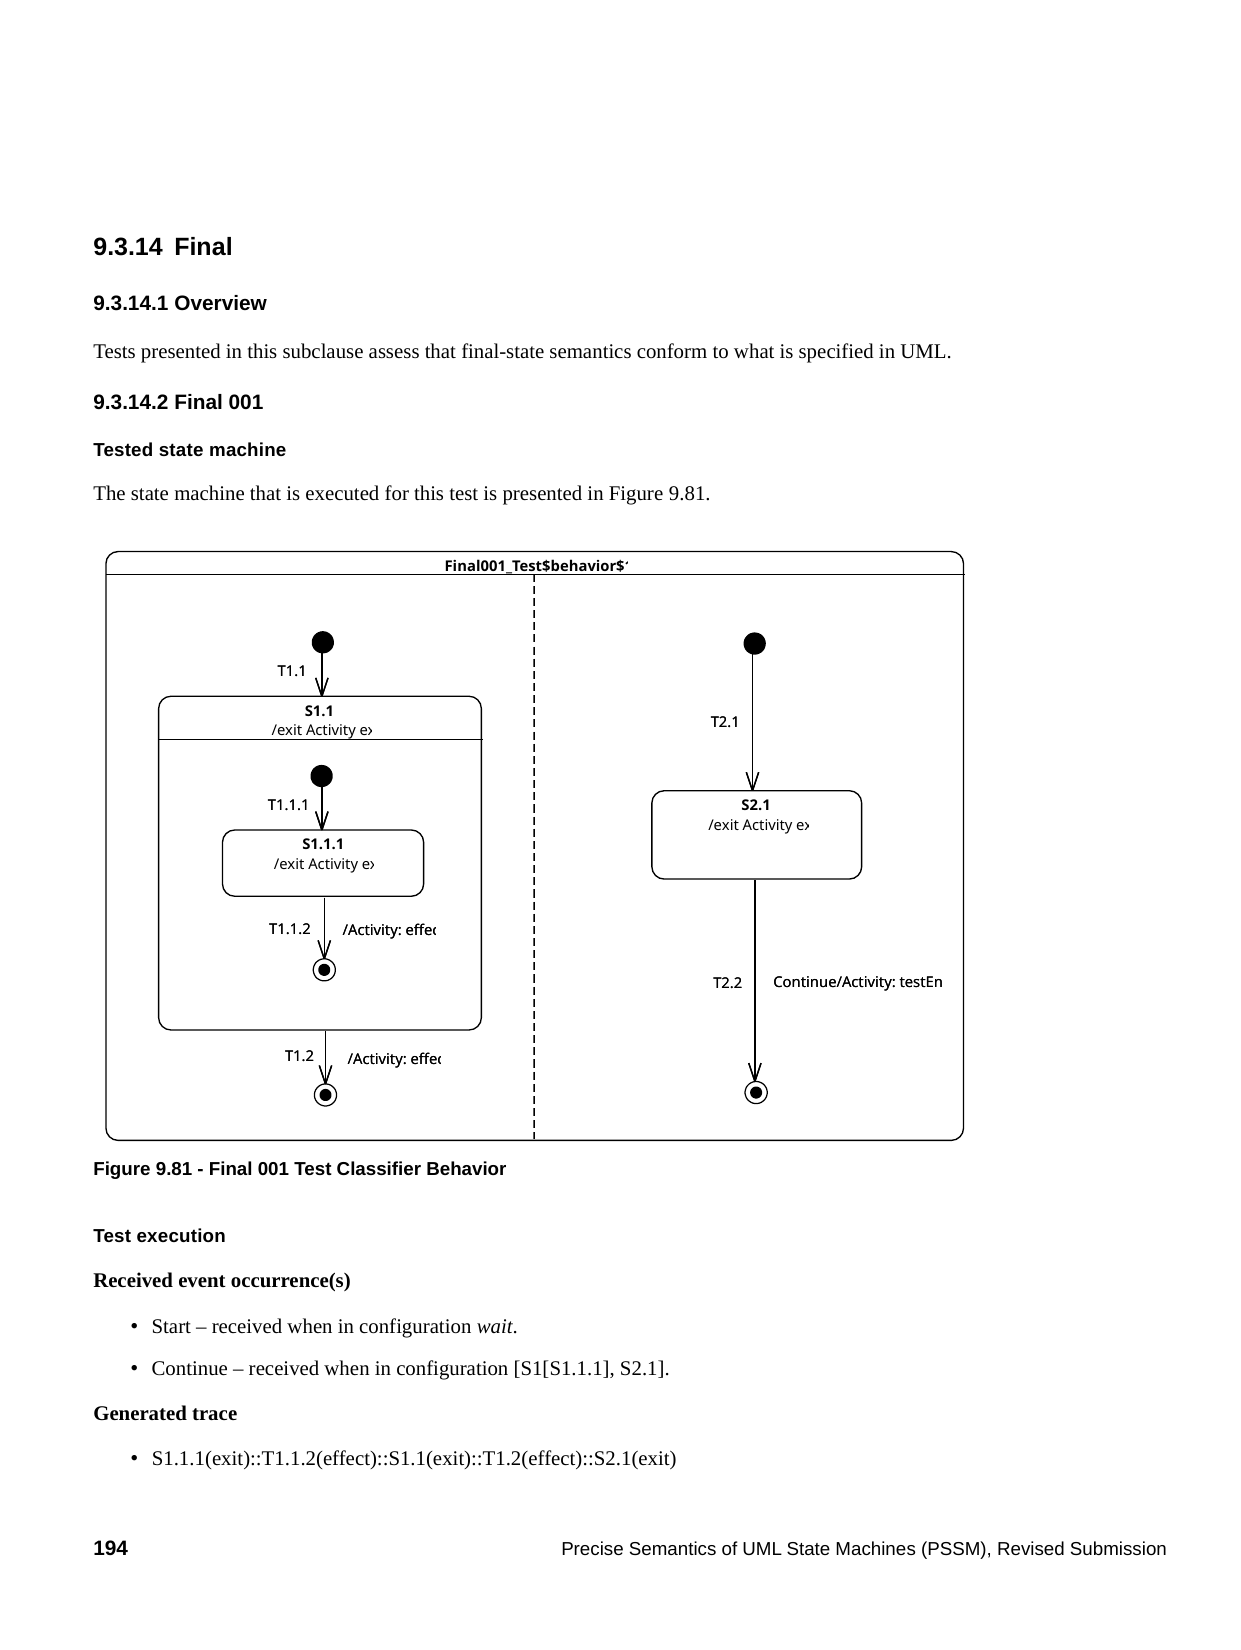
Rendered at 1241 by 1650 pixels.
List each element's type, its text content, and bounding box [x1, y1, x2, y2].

list Continue – received when in configuration [S1[S1.1.1], S2.1]. [131, 1354, 1164, 1379]
text The state machine that is executed for this test is presented in Figure 9.81. [93, 481, 1164, 505]
text Figure 9.81 - Final 001 Test Classifier Behavior [93, 539, 978, 1179]
text Received event occurrence(s) [93, 1268, 1164, 1292]
list Start – received when in configuration wait. [131, 1313, 1164, 1338]
subtitle Final [93, 231, 1164, 260]
text Generated trace [93, 1401, 1164, 1424]
subtitle Tested state machine [93, 438, 1164, 460]
list S1.1.1(exit)::T1.1.2(effect)::S1.1(exit)::T1.2(effect)::S2.1(exit) [131, 1446, 1164, 1470]
subtitle Final 001 [93, 388, 1164, 413]
subtitle Overview [93, 289, 1164, 314]
subtitle Test execution [93, 1225, 1164, 1247]
text Tests presented in this subclause assess that final-state semantics conform to what is specified in UML. [93, 339, 1164, 363]
